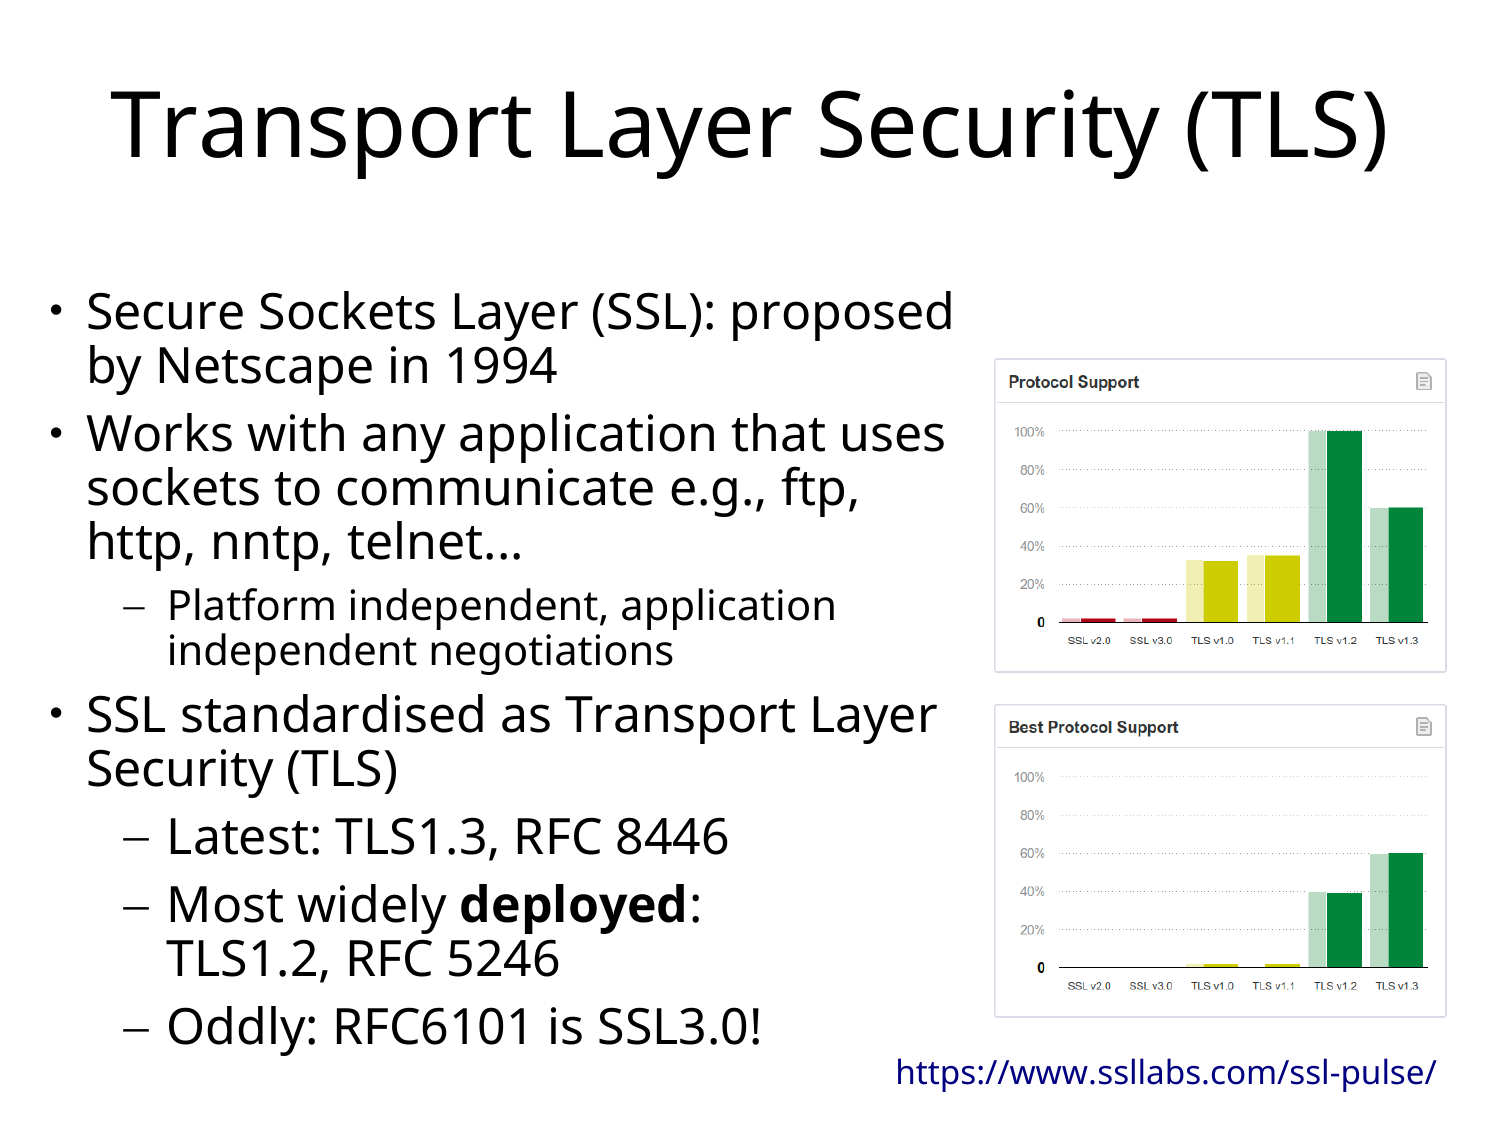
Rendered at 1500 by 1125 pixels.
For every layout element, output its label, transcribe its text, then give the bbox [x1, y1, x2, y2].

text_box Secure Sockets Layer (SSL): proposed by Netscape in 1994 Works with any application that uses sockets to communicate e.g., ftp, http, nntp, telnet... Platform independent, application independent negotiations SSL standardised as Transport Layer Security (TLS) Latest: TLS1.3, RFC 8446 Most widely deployed: TLS1.2, RFC 5246 Oddly: RFC6101 is SSL3.0! [48, 203, 981, 1058]
text_box Transport Layer Security (TLS) [35, 27, 1465, 216]
text_box https://www.ssllabs.com/ssl-pulse/ [735, 1043, 1462, 1119]
picture [987, 342, 1461, 1029]
